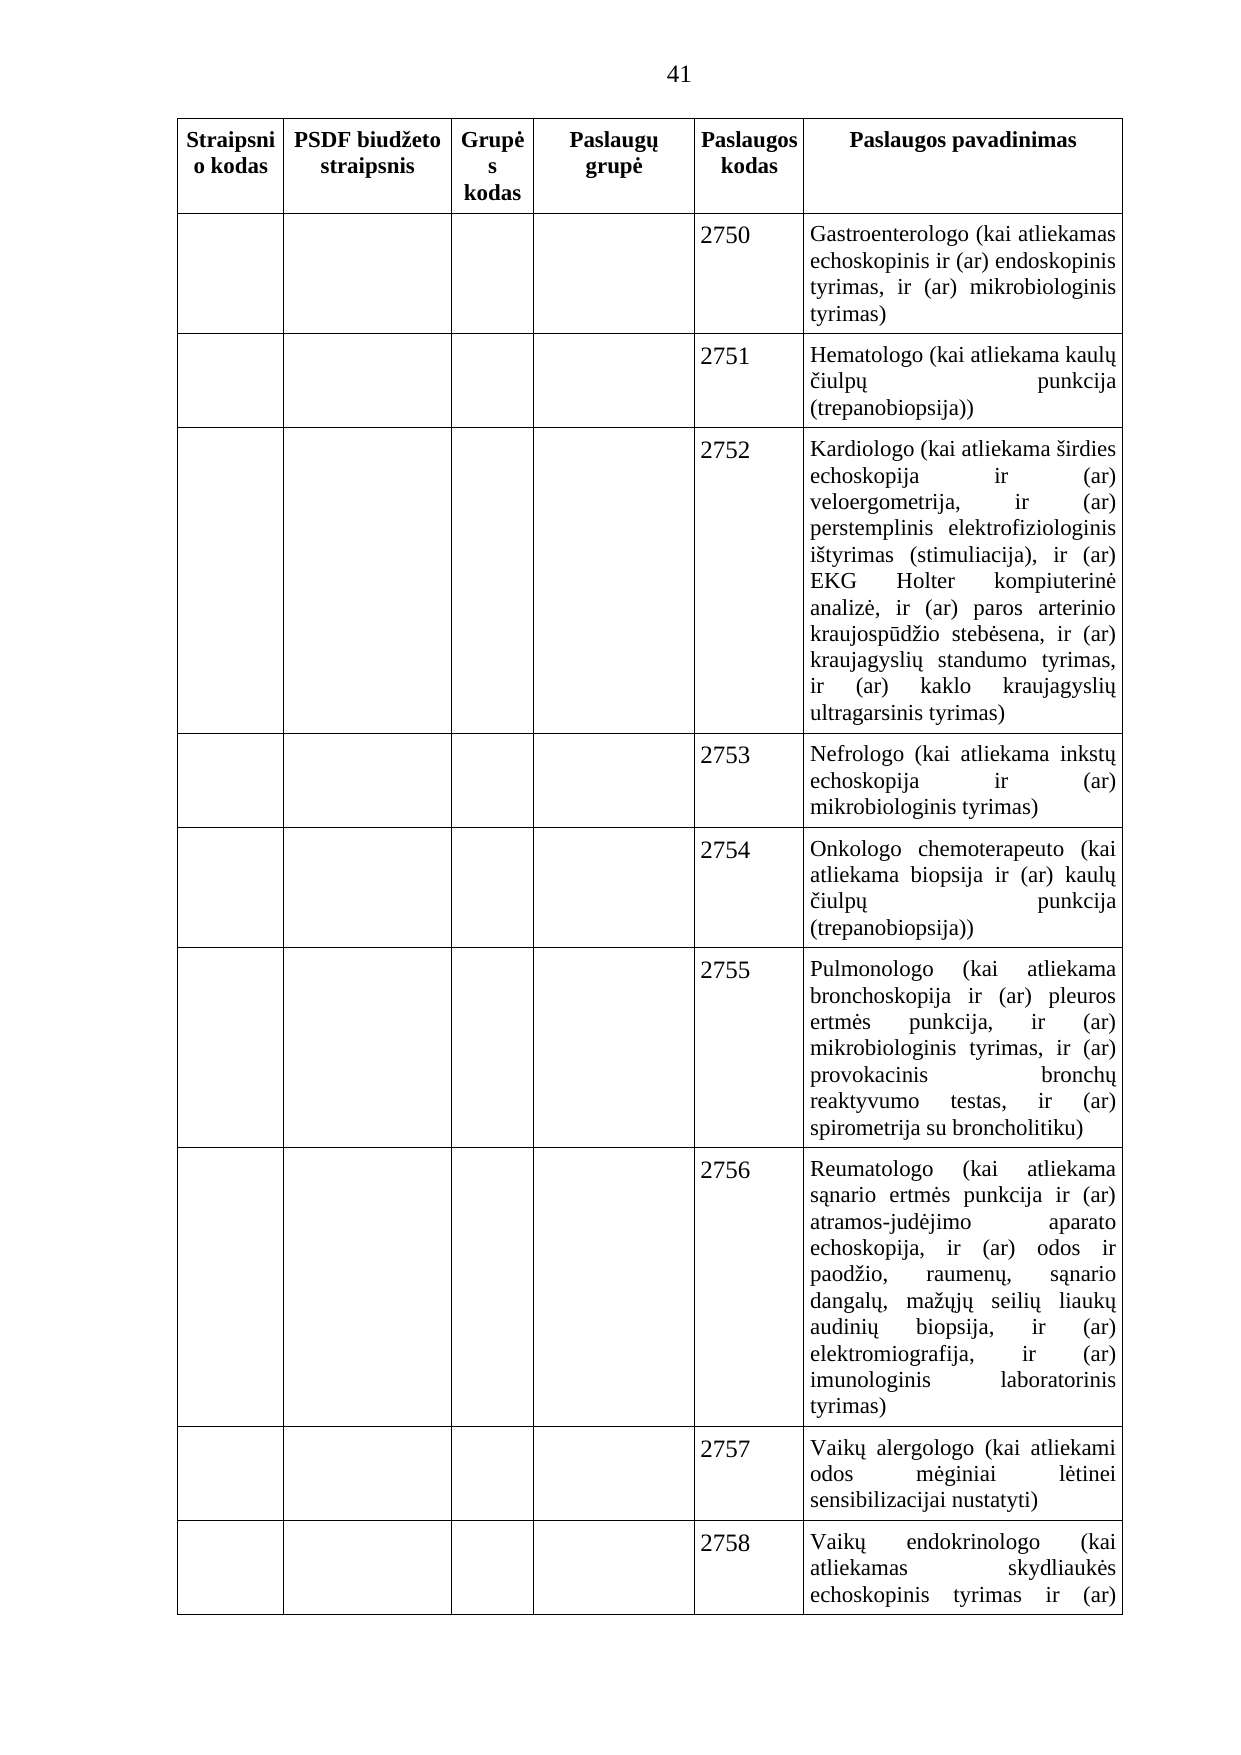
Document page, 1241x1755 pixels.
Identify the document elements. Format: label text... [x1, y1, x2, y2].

table_cell [452, 1148, 533, 1426]
table_cell [284, 1427, 451, 1520]
table_cell [452, 1521, 533, 1614]
table_header Straipsnio kodas [178, 119, 283, 212]
table_cell [284, 1521, 451, 1614]
table_cell Vaikų endokrinologo (kai atliekamas skydliaukės echoskopinis tyrimas ir (ar) [804, 1521, 1122, 1614]
table_header Grupės kodas [452, 119, 533, 212]
table_header PSDF biudžeto straipsnis [284, 119, 451, 212]
table_cell [534, 428, 694, 732]
table_cell [284, 1148, 451, 1426]
table_cell [534, 828, 694, 947]
table_cell [178, 1521, 283, 1614]
table_cell [534, 334, 694, 427]
table_cell [284, 334, 451, 427]
table_cell [178, 1148, 283, 1426]
table_cell [534, 1427, 694, 1520]
table_cell [534, 1521, 694, 1614]
table_cell [452, 828, 533, 947]
table_cell [534, 734, 694, 827]
table_cell Pulmonologo (kai atliekama bronchoskopija ir (ar) pleuros ertmės punkcija, ir (ar) mikrobiologinis tyrimas, ir (ar) provokacinis bronchų reaktyvumo testas, ir (ar) spirometrija su broncholitiku) [804, 948, 1122, 1147]
table_cell [284, 214, 451, 333]
table_cell 2751 [695, 334, 803, 427]
table_cell 2757 [695, 1427, 803, 1520]
table_cell [284, 734, 451, 827]
table_cell [534, 214, 694, 333]
table_cell 2752 [695, 428, 803, 732]
table_cell [284, 428, 451, 732]
table_cell [178, 948, 283, 1147]
table_cell Gastroenterologo (kai atliekamas echoskopinis ir (ar) endoskopinis tyrimas, ir (ar) mikrobiologinis tyrimas) [804, 214, 1122, 333]
table_cell 2756 [695, 1148, 803, 1426]
table_cell [452, 428, 533, 732]
table_cell 2755 [695, 948, 803, 1147]
table_cell [452, 734, 533, 827]
table_cell Kardiologo (kai atliekama širdies echoskopija ir (ar) veloergometrija, ir (ar) perstemplinis elektrofiziologinis ištyrimas (stimuliacija), ir (ar) EKG Holter kompiuterinė analizė, ir (ar) paros arterinio kraujospūdžio stebėsena, ir (ar) kraujagyslių standumo tyrimas, ir (ar) kaklo kraujagyslių ultragarsinis tyrimas) [804, 428, 1122, 732]
table_cell [178, 828, 283, 947]
table_cell [284, 828, 451, 947]
table_cell [178, 214, 283, 333]
table_cell Onkologo chemoterapeuto (kai atliekama biopsija ir (ar) kaulų čiulpų punkcija (trepanobiopsija)) [804, 828, 1122, 947]
table_cell [452, 334, 533, 427]
table_cell [178, 734, 283, 827]
table_cell Reumatologo (kai atliekama sąnario ertmės punkcija ir (ar) atramos-judėjimo aparato echoskopija, ir (ar) odos ir paodžio, raumenų, sąnario dangalų, mažųjų seilių liaukų audinių biopsija, ir (ar) elektromiografija, ir (ar) imunologinis laboratorinis tyrimas) [804, 1148, 1122, 1426]
table_cell [178, 428, 283, 732]
table_cell 2754 [695, 828, 803, 947]
table_cell [178, 1427, 283, 1520]
table_cell 2758 [695, 1521, 803, 1614]
table_cell [452, 1427, 533, 1520]
table_cell [452, 948, 533, 1147]
table_cell Nefrologo (kai atliekama inkstų echoskopija ir (ar) mikrobiologinis tyrimas) [804, 734, 1122, 827]
table_cell [178, 334, 283, 427]
table_header Paslaugos pavadinimas [804, 119, 1122, 212]
table_cell 2750 [695, 214, 803, 333]
table_cell Vaikų alergologo (kai atliekami odos mėginiai lėtinei sensibilizacijai nustatyti) [804, 1427, 1122, 1520]
table_cell [452, 214, 533, 333]
table_cell 2753 [695, 734, 803, 827]
table_header Paslaugos kodas [695, 119, 803, 212]
table_cell [534, 1148, 694, 1426]
table_cell Hematologo (kai atliekama kaulų čiulpų punkcija (trepanobiopsija)) [804, 334, 1122, 427]
table_cell [284, 948, 451, 1147]
table_cell [534, 948, 694, 1147]
table_header Paslaugų grupė [534, 119, 694, 212]
